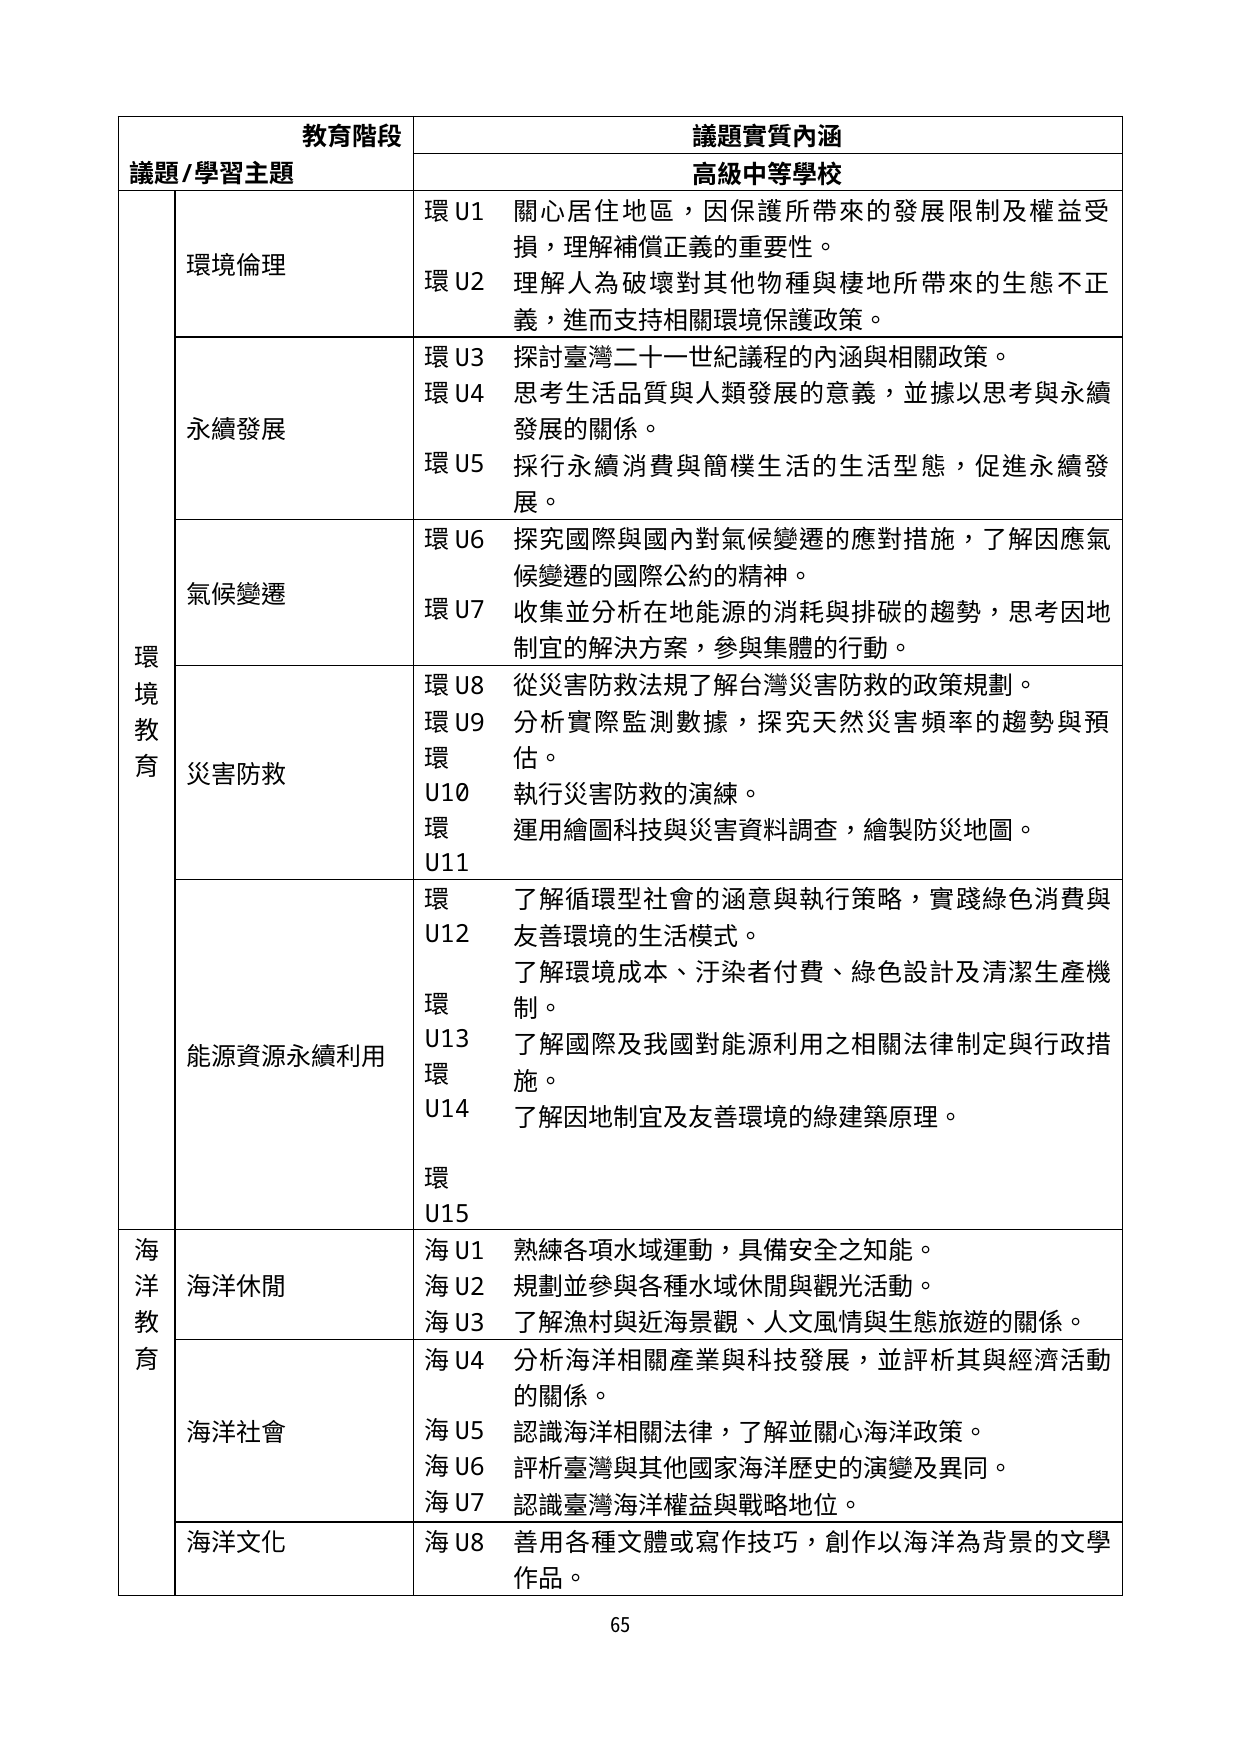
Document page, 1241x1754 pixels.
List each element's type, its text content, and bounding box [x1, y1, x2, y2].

table_cell 善用各種文體或寫作技巧，創作以海洋為背景的文學作品。 [502, 1523, 1122, 1595]
table_cell 環U6 環U7 [414, 520, 502, 665]
table_cell 海洋社會 [176, 1340, 413, 1521]
table_header 教育階段 議題/學習主題 [119, 117, 413, 190]
table_cell 環U3 環U4 環U5 [414, 338, 502, 519]
table_cell 氣候變遷 [176, 520, 413, 665]
table_cell 能源資源永續利用 [176, 880, 413, 1229]
table_cell 環境倫理 [176, 191, 413, 336]
table_cell 探究國際與國內對氣候變遷的應對措施，了解因應氣候變遷的國際公約的精神。 收集並分析在地能源的消耗與排碳的趨勢，思考因地制宜的解決方案，參與集體的行動。 [502, 520, 1122, 665]
table_cell 海U1 海U2 海U3 [414, 1230, 502, 1339]
table_cell 高級中等學校 [414, 154, 1122, 190]
table_cell 環境教育 [119, 191, 174, 1229]
table_cell 了解循環型社會的涵意與執行策略，實踐綠色消費與友善環境的生活模式。 了解環境成本、汙染者付費、綠色設計及清潔生產機制。 了解國際及我國對能源利用之相關法律制定與行政措施。 了解因地制宜及友善環境的綠建築原理。 [502, 880, 1122, 1229]
table_cell 熟練各項水域運動，具備安全之知能。 規劃並參與各種水域休閒與觀光活動。 了解漁村與近海景觀、人文風情與生態旅遊的關係。 [502, 1230, 1122, 1339]
table_cell 從災害防救法規了解台灣災害防救的政策規劃。 分析實際監測數據，探究天然災害頻率的趨勢與預估。 執行災害防救的演練。 運用繪圖科技與災害資料調查，繪製防災地圖。 [502, 666, 1122, 879]
table_cell 探討臺灣二十一世紀議程的內涵與相關政策。 思考生活品質與人類發展的意義，並據以思考與永續發展的關係。 採行永續消費與簡樸生活的生活型態，促進永續發展。 [502, 338, 1122, 519]
table_cell 關心居住地區，因保護所帶來的發展限制及權益受損，理解補償正義的重要性。 理解人為破壞對其他物種與棲地所帶來的生態不正義，進而支持相關環境保護政策。 [502, 191, 1122, 336]
table_header 議題實質內涵 [414, 117, 1122, 153]
table_cell 環U1 環U2 [414, 191, 502, 336]
table_cell 海洋教育 [119, 1230, 174, 1595]
table_cell 海U4 海U5 海U6 海U7 [414, 1340, 502, 1521]
table_cell 海洋文化 [176, 1523, 413, 1595]
table_cell 海U8 [414, 1523, 502, 1595]
table_cell 分析海洋相關產業與科技發展，並評析其與經濟活動的關係。 認識海洋相關法律，了解並關心海洋政策。 評析臺灣與其他國家海洋歷史的演變及異同。 認識臺灣海洋權益與戰略地位。 [502, 1340, 1122, 1521]
table_cell 災害防救 [176, 666, 413, 879]
table_cell 永續發展 [176, 338, 413, 519]
table_cell 海洋休閒 [176, 1230, 413, 1339]
table_cell 環U8 環U9 環U10 環U11 [414, 666, 502, 879]
table_cell 環U12 環U13 環U14 環U15 [414, 880, 502, 1229]
